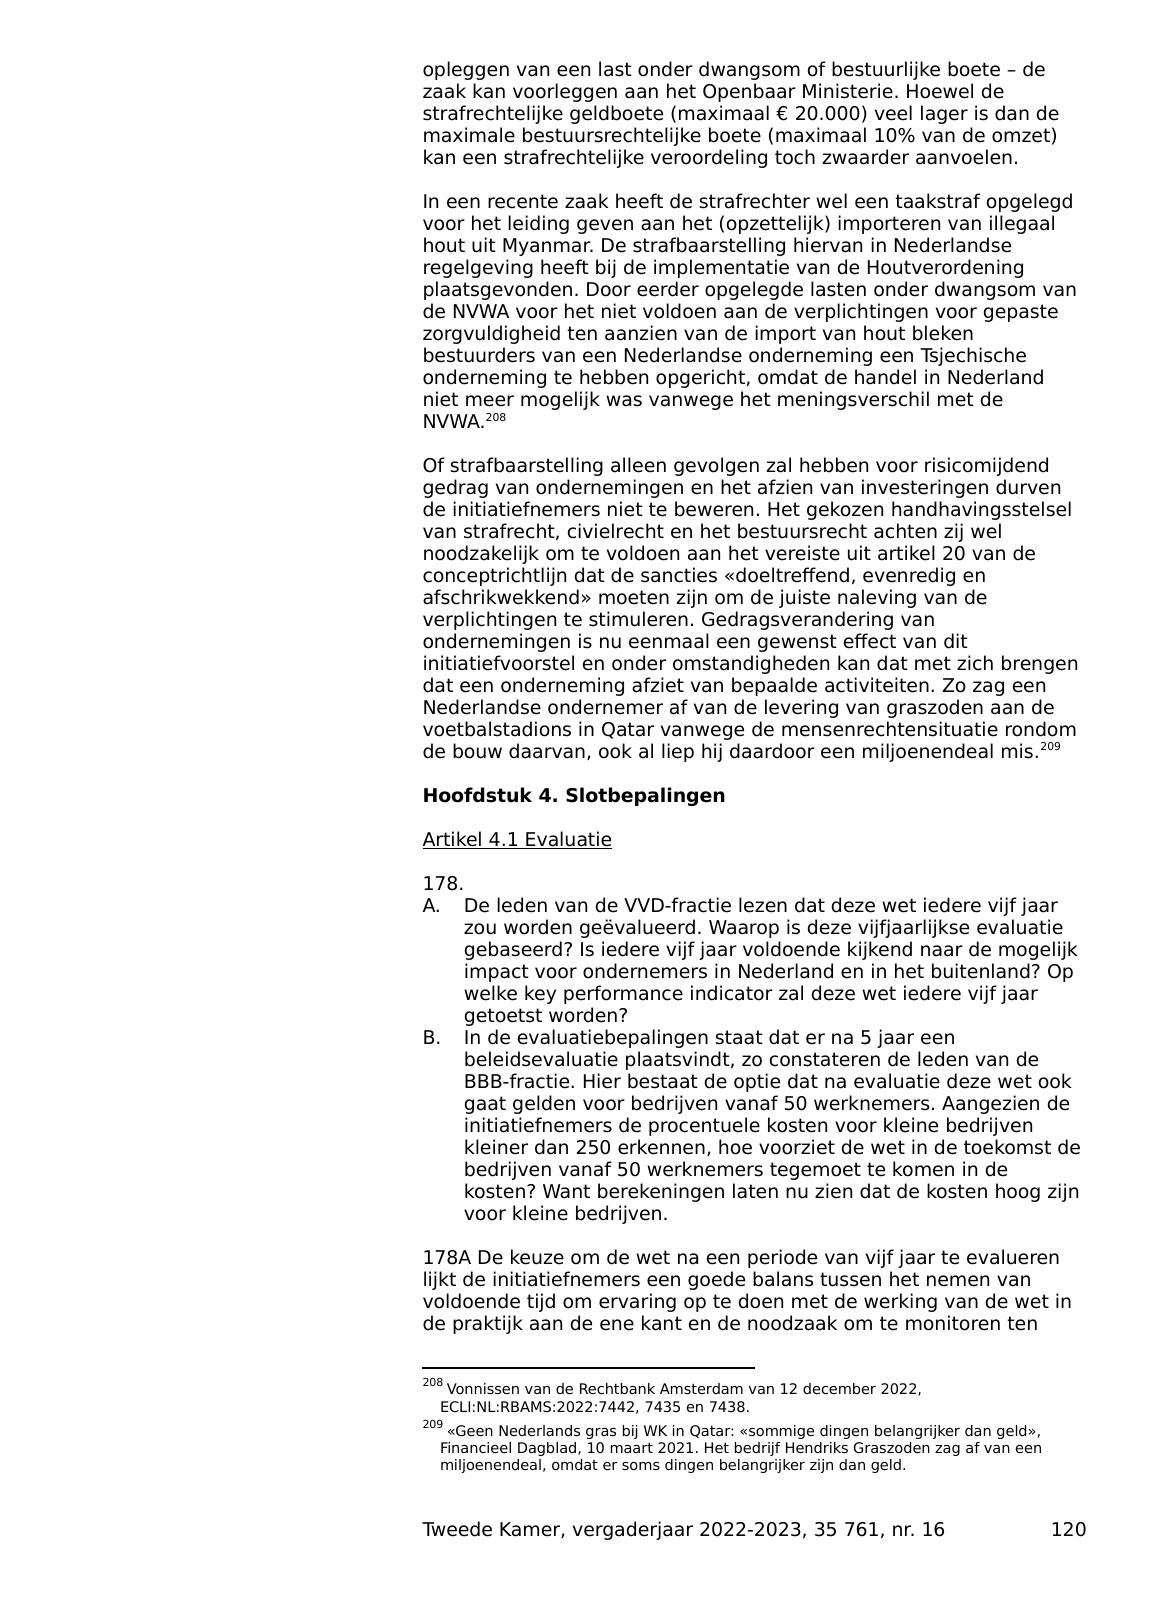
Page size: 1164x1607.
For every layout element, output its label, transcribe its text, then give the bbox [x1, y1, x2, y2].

text opleggen van een last onder dwangsom of bestuurlijke boete – de zaak kan voorleggen aan het Openbaar Ministerie. Hoewel de strafrechtelijke geldboete (maximaal € 20.000) veel lager is dan de maximale bestuursrechtelijke boete (maximaal 10% van de omzet) kan een strafrechtelijke veroordeling toch zwaarder aanvoelen. [422, 59, 1087, 169]
text Of strafbaarstelling alleen gevolgen zal hebben voor risicomijdend gedrag van ondernemingen en het afzien van investeringen durven de initiatiefnemers niet te beweren. Het gekozen handhavingsstelsel van strafrecht, civielrecht en het bestuursrecht achten zij wel noodzakelijk om te voldoen aan het vereiste uit artikel 20 van de conceptrichtlijn dat de sancties «doeltreffend, evenredig en afschrikwekkend» moeten zijn om de juiste naleving van de verplichtingen te stimuleren. Gedragsverandering van ondernemingen is nu eenmaal een gewenst effect van dit initiatiefvoorstel en onder omstandigheden kan dat met zich brengen dat een onderneming afziet van bepaalde activiteiten. Zo zag een Nederlandse ondernemer af van de levering van graszoden aan de voetbalstadions in Qatar vanwege de mensenrechtensituatie rondom de bouw daarvan, ook al liep hij daardoor een miljoenendeal mis. [422, 455, 1087, 763]
text «Geen Nederlands gras bij WK in Qatar: «sommige dingen belangrijker dan geld», Financieel Dagblad, 10 maart 2021. Het bedrijf Hendriks Graszoden zag af van een miljoenendeal, omdat er soms dingen belangrijker zijn dan geld. [422, 1418, 1087, 1474]
text Vonnissen van de Rechtbank Amsterdam van 12 december 2022, ECLI:NL:RBAMS:2022:7442, 7435 en 7438. [422, 1377, 1087, 1416]
text In een recente zaak heeft de strafrechter wel een taakstraf opgelegd voor het leiding geven aan het (opzettelijk) importeren van illegaal hout uit Myanmar. De strafbaarstelling hiervan in Nederlandse regelgeving heeft bij de implementatie van de Houtverordening plaatsgevonden. Door eerder opgelegde lasten onder dwangsom van de NVWA voor het niet voldoen aan de verplichtingen voor gepaste zorgvuldigheid ten aanzien van de import van hout bleken bestuurders van een Nederlandse onderneming een Tsjechische onderneming te hebben opgericht, omdat de handel in Nederland niet meer mogelijk was vanwege het meningsverschil met de NVWA. [422, 191, 1087, 433]
subtitle Artikel 4.1 Evaluatie [422, 829, 1087, 851]
subtitle Hoofdstuk 4. Slotbepalingen [422, 785, 1087, 807]
text 178A De keuze om de wet na een periode van vijf jaar te evalueren lijkt de initiatiefnemers een goede balans tussen het nemen van voldoende tijd om ervaring op te doen met de werking van de wet in de praktijk aan de ene kant en de noodzaak om te monitoren ten [422, 1247, 1087, 1335]
text A. De leden van de VVD-fractie lezen dat deze wet iedere vijf jaar zou worden geëvalueerd. Waarop is deze vijfjaarlijkse evaluatie gebaseerd? Is iedere vijf jaar voldoende kijkend naar de mogelijk impact voor ondernemers in Nederland en in het buitenland? Op welke key performance indicator zal deze wet iedere vijf jaar getoetst worden? [422, 895, 1087, 1027]
text B. In de evaluatiebepalingen staat dat er na 5 jaar een beleidsevaluatie plaatsvindt, zo constateren de leden van de BBB-fractie. Hier bestaat de optie dat na evaluatie deze wet ook gaat gelden voor bedrijven vanaf 50 werknemers. Aangezien de initiatiefnemers de procentuele kosten voor kleine bedrijven kleiner dan 250 erkennen, hoe voorziet de wet in de toekomst de bedrijven vanaf 50 werknemers tegemoet te komen in de kosten? Want berekeningen laten nu zien dat de kosten hoog zijn voor kleine bedrijven. [422, 1027, 1087, 1225]
text 178. [422, 873, 1087, 895]
